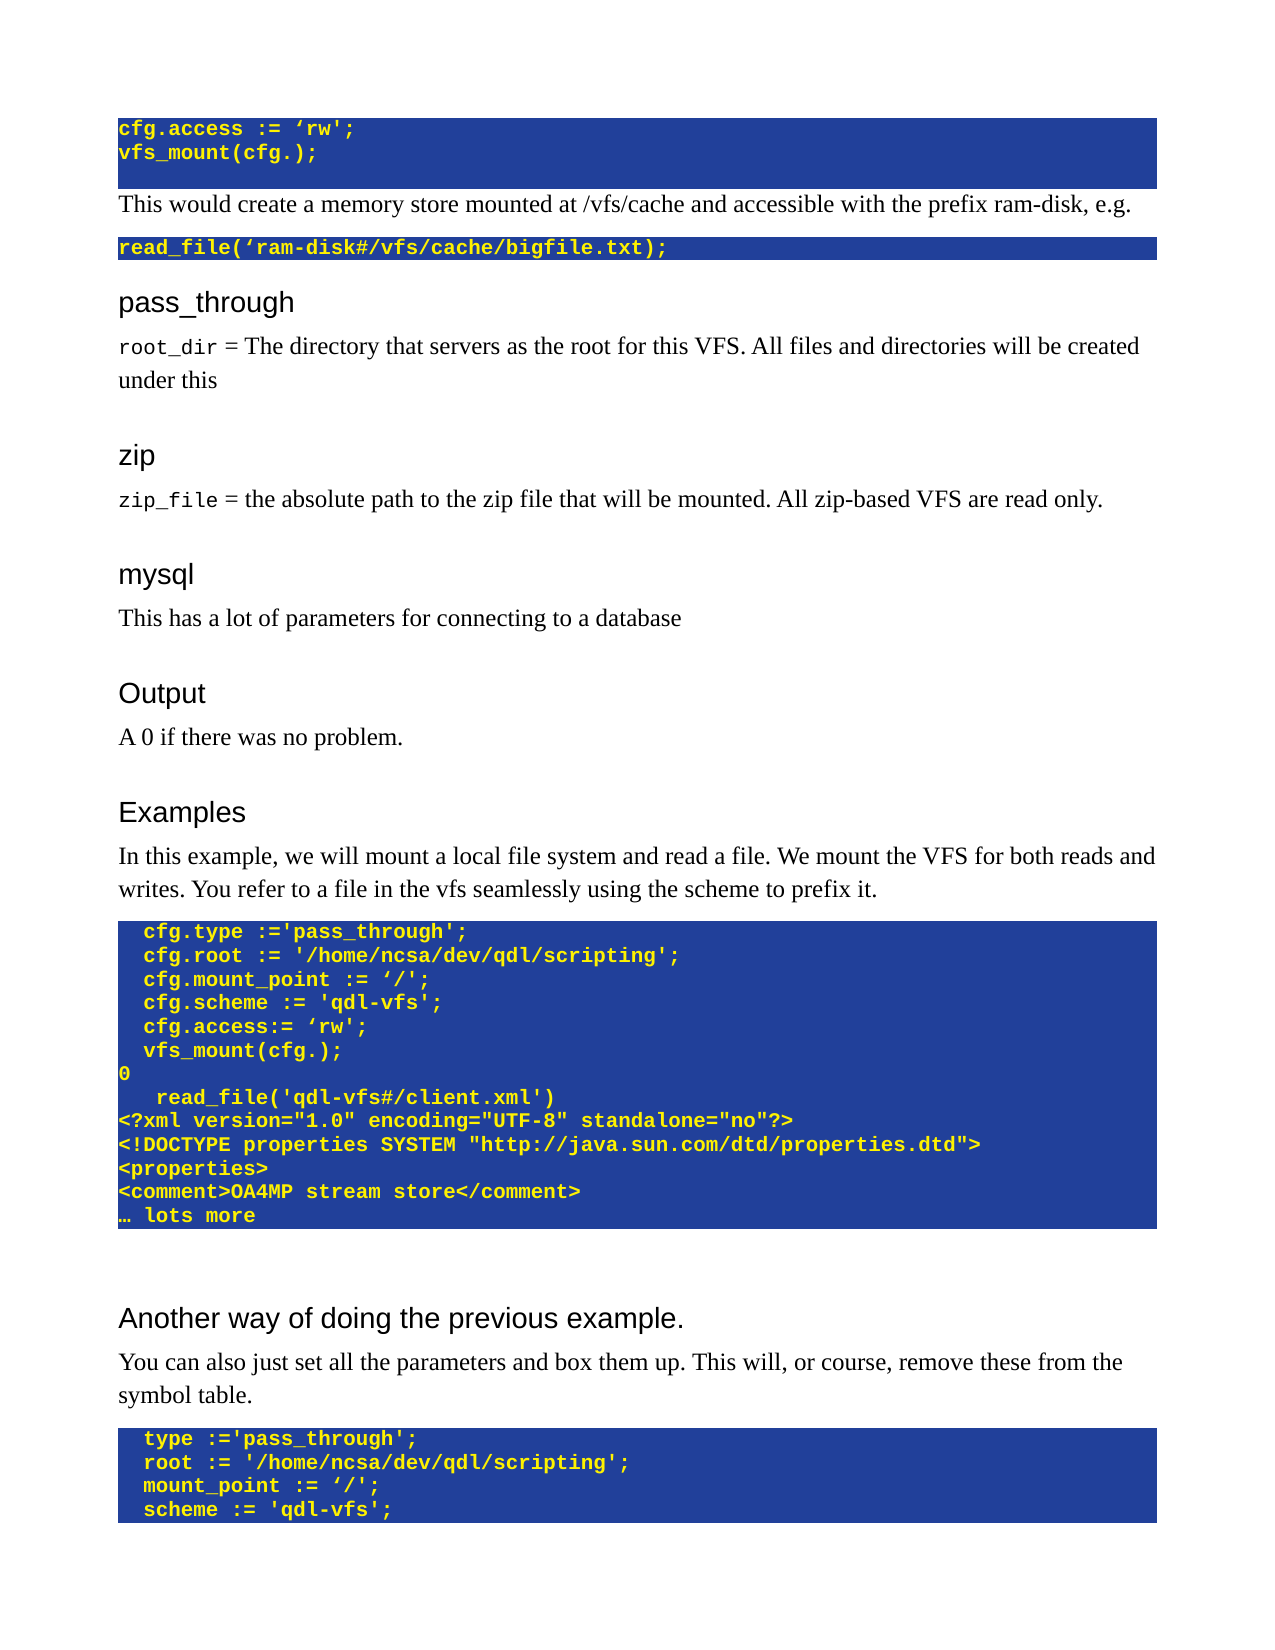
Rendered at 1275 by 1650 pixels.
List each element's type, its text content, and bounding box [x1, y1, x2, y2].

subtitle mysql [118, 557, 1157, 591]
text <?xml version="1.0" encoding="UTF-8" standalone="no"?> [118, 1111, 1157, 1134]
text root := '/home/ncsa/dev/qdl/scripting'; [118, 1452, 1157, 1475]
text <!DOCTYPE properties SYSTEM "http://java.sun.com/dtd/properties.dtd"> [118, 1134, 1157, 1158]
subtitle pass_through [118, 285, 1157, 319]
text read_file(‘ram-disk#/vfs/cache/bigfile.txt); [118, 237, 1157, 260]
text mount_point := ‘/'; [118, 1475, 1157, 1499]
text cfg.mount_point := ‘/'; [118, 969, 1157, 992]
text <properties> [118, 1158, 1157, 1181]
text vfs_mount(cfg.); [118, 142, 1157, 165]
text cfg.scheme := 'qdl-vfs'; [118, 992, 1157, 1016]
text zip_file = the absolute path to the zip file that will be mounted. All zip-based VFS are read only. [118, 484, 1157, 513]
text In this example, we will mount a local file system and read a file. We mount the VFS for both reads and writes. You refer to a file in the vfs seamlessly using the scheme to prefix it. [118, 841, 1157, 902]
text A 0 if there was no problem. [118, 722, 1157, 751]
subtitle zip [118, 438, 1157, 471]
text read_file('qdl-vfs#/client.xml') [118, 1087, 1157, 1111]
text type :='pass_through'; [118, 1428, 1157, 1452]
subtitle Output [118, 676, 1157, 709]
text <comment>OA4MP stream store</comment> [118, 1181, 1157, 1205]
text scheme := 'qdl-vfs'; [118, 1499, 1157, 1523]
text This would create a memory store mounted at /vfs/cache and accessible with the prefix ram-disk, e.g. [118, 189, 1157, 218]
text root_dir = The directory that servers as the root for this VFS. All files and directories will be created under this [118, 331, 1157, 394]
text vfs_mount(cfg.); [118, 1039, 1157, 1063]
text … lots more [118, 1205, 1157, 1229]
text You can also just set all the parameters and box them up. This will, or course, remove these from the symbol table. [118, 1347, 1157, 1409]
text cfg.access := ‘rw'; [118, 118, 1157, 142]
text This has a lot of parameters for connecting to a database [118, 603, 1157, 632]
text cfg.root := '/home/ncsa/dev/qdl/scripting'; [118, 945, 1157, 969]
text cfg.access:= ‘rw'; [118, 1016, 1157, 1039]
subtitle Another way of doing the previous example. [118, 1301, 1157, 1335]
text cfg.type :='pass_through'; [118, 921, 1157, 945]
text 0 [118, 1063, 1157, 1087]
subtitle Examples [118, 795, 1157, 828]
